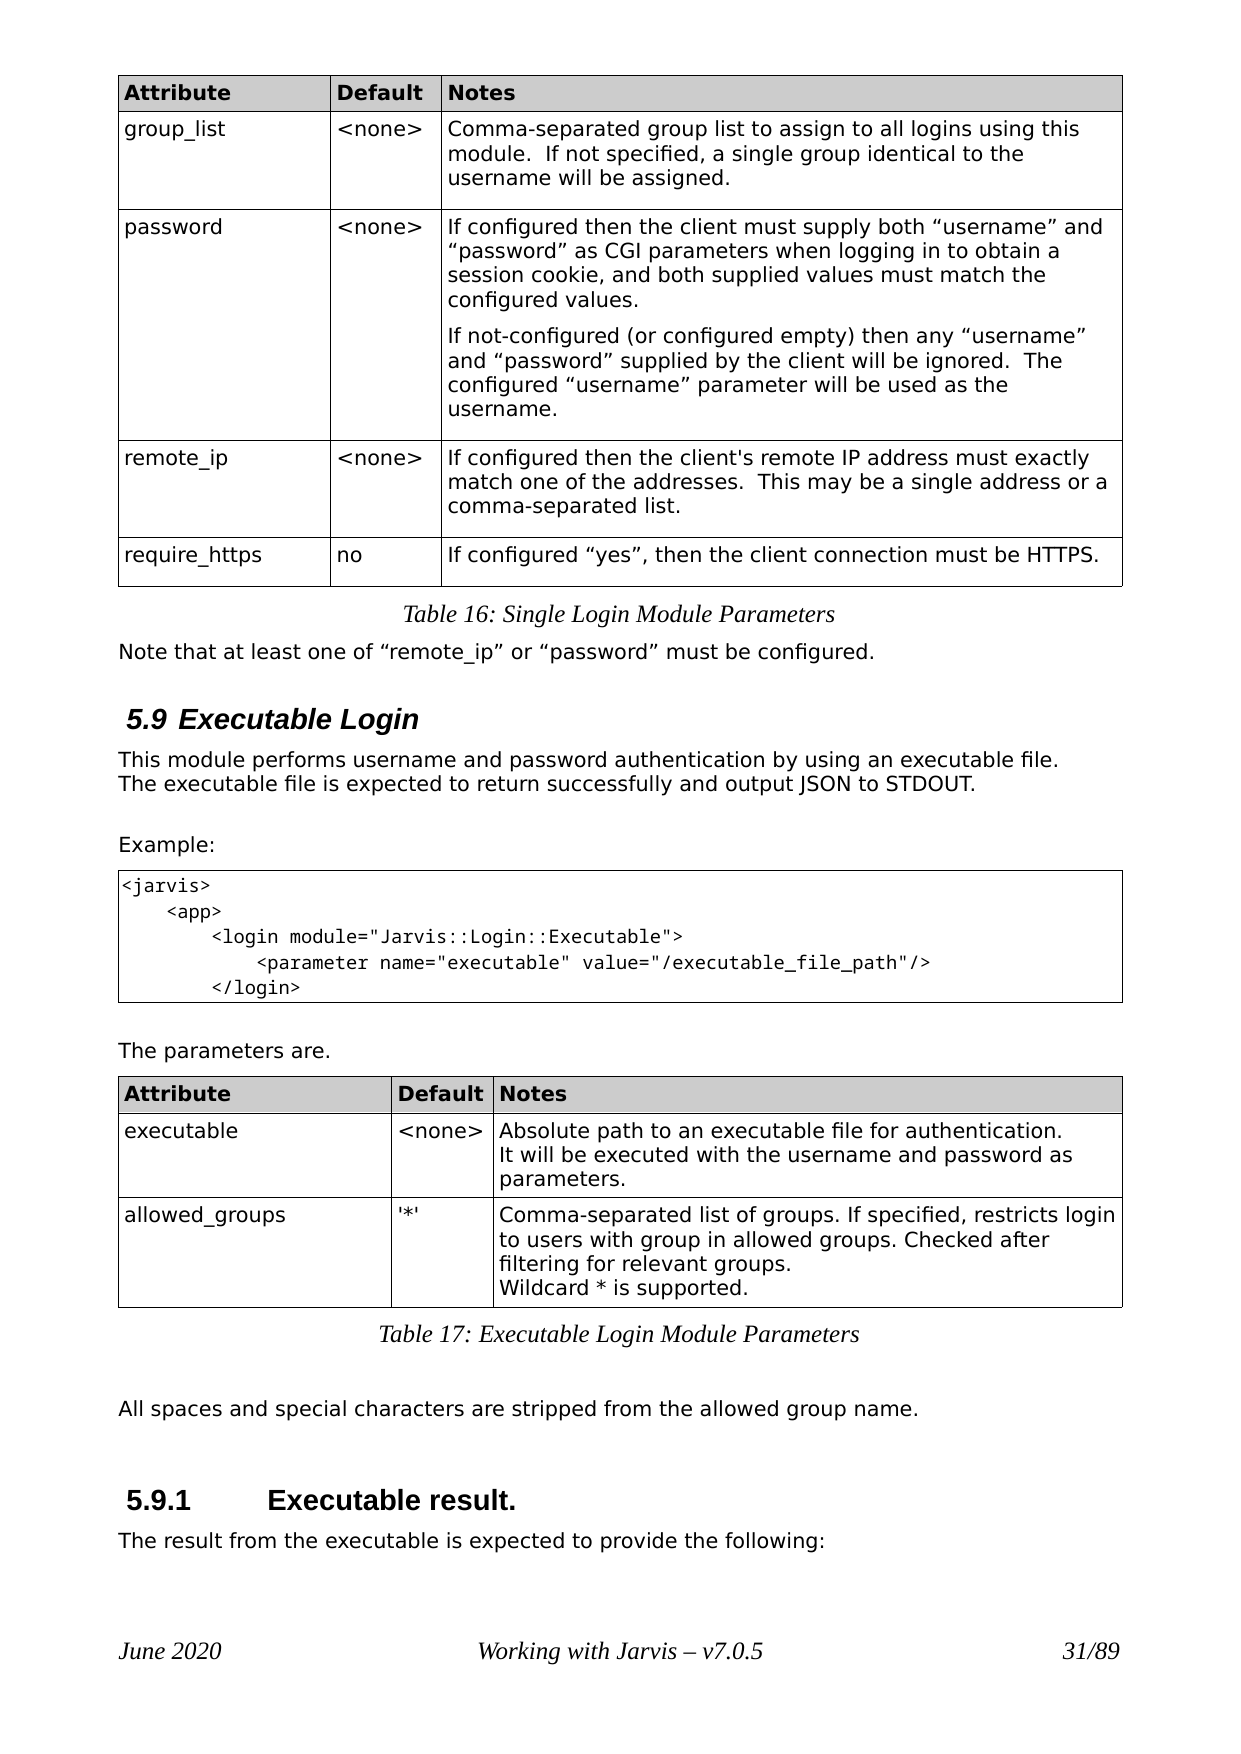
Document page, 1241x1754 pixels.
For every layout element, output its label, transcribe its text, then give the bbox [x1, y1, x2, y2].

text <parameter name="executable" value="/executable_file_path"/> [119, 946, 1122, 972]
table_cell If configured then the client must supply both “username” and “password” as CGI parameters when logging in to obtain a session cookie, and both supplied values must match the configured values. If not-configured (or configured empty) then any “username” and “password” supplied by the client will be ignored. The configured “username” parameter will be used as the username. [442, 210, 1122, 440]
table_cell <none> [331, 112, 441, 208]
text This module performs username and password authentication by using an executable file. The executable file is expected to return successfully and output JSON to STDOUT. [118, 748, 1122, 796]
text Table 17: Executable Login Module Parameters [118, 1319, 1122, 1348]
table_cell allowed_groups [119, 1198, 391, 1306]
text All spaces and special characters are stripped from the allowed group name. [118, 1397, 1122, 1446]
text Table 16: Single Login Module Parameters [118, 599, 1122, 627]
text The result from the executable is expected to provide the following: [118, 1529, 1122, 1554]
table_cell group_list [119, 112, 330, 208]
table_cell <none> [331, 210, 441, 440]
table_cell no [331, 538, 441, 586]
text </login> [119, 972, 1122, 1002]
table_header Notes [442, 76, 1122, 111]
table_cell require_https [119, 538, 330, 586]
table_cell Comma-separated list of groups. If specified, restricts login to users with group in allowed groups. Checked after filtering for relevant groups. Wildcard * is supported. [494, 1198, 1122, 1306]
subtitle Executable result. [118, 1483, 1122, 1517]
table_header Attribute [119, 76, 330, 111]
text <login module="Jarvis::Login::Executable"> [119, 921, 1122, 946]
table_header Default [392, 1077, 493, 1112]
table_cell <none> [331, 441, 441, 537]
text Note that at least one of “remote_ip” or “password” must be configured. [118, 640, 1122, 664]
table_header Attribute [119, 1077, 391, 1112]
text <jarvis> <app> [119, 871, 1122, 921]
table_cell Comma-separated group list to assign to all logins using this module. If not specified, a single group identical to the username will be assigned. [442, 112, 1122, 208]
table_header Default [331, 76, 441, 111]
table_cell password [119, 210, 330, 440]
table_cell remote_ip [119, 441, 330, 537]
text Example: [118, 809, 1122, 857]
text The parameters are. [118, 1039, 1122, 1064]
table_header Notes [494, 1077, 1122, 1112]
table_cell Absolute path to an executable file for authentication. It will be executed with the username and password as parameters. [494, 1114, 1122, 1197]
table_cell If configured then the client's remote IP address must exactly match one of the addresses. This may be a single address or a comma-separated list. [442, 441, 1122, 537]
table_cell <none> [392, 1114, 493, 1197]
subtitle Executable Login [118, 702, 1122, 735]
table_cell '*' [392, 1198, 493, 1306]
table_cell If configured “yes”, then the client connection must be HTTPS. [442, 538, 1122, 586]
table_cell executable [119, 1114, 391, 1197]
